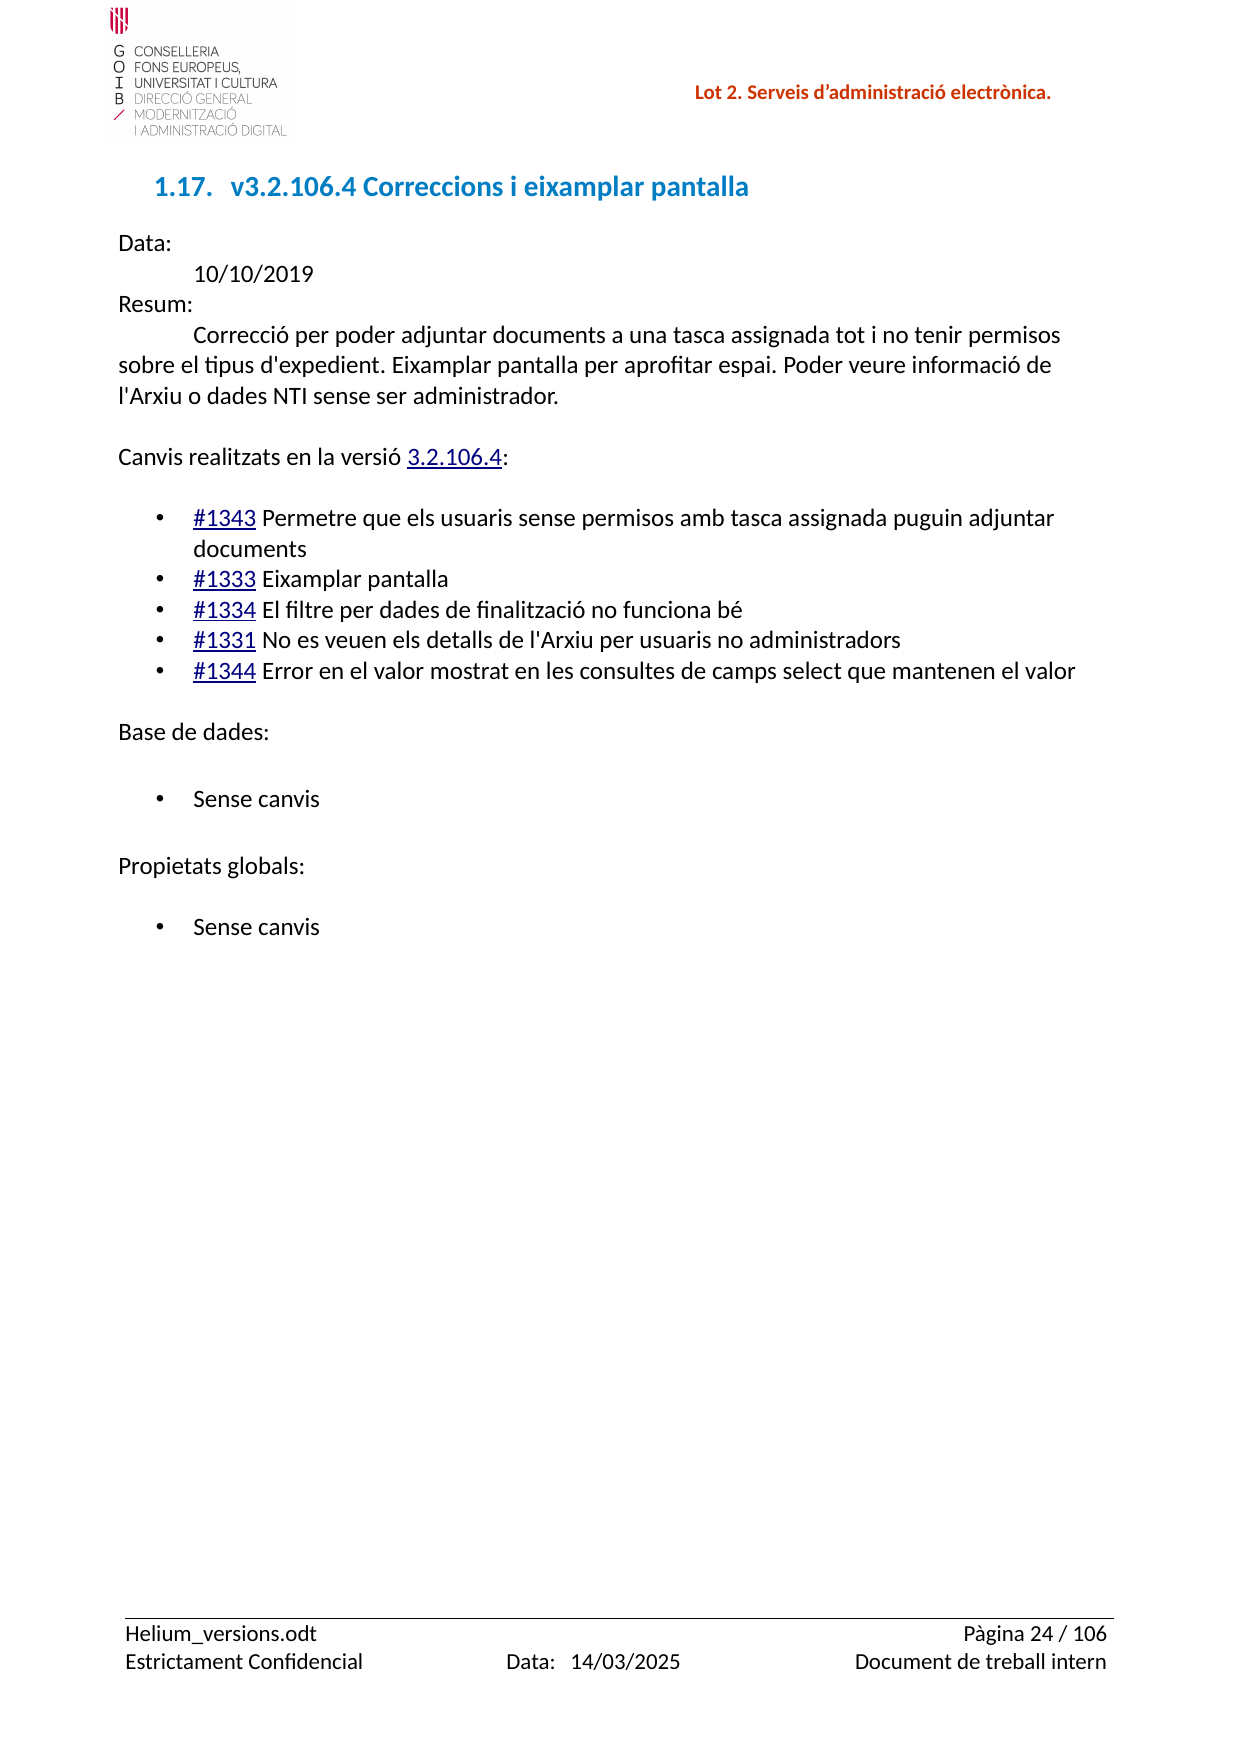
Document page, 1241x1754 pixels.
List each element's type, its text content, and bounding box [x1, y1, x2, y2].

list Sense canvis [156, 911, 1122, 941]
text 10/10/2019 [118, 258, 1122, 289]
list #1331 No es veuen els detalls de l'Arxiu per usuaris no administradors [156, 624, 1122, 655]
list #1334 El filtre per dades de finalització no funciona bé [156, 594, 1122, 624]
text Propietats globals: [118, 850, 1122, 880]
text Base de dades: [118, 716, 1122, 746]
text Correcció per poder adjuntar documents a una tasca assignada tot i no tenir permisos sobre el tipus d'expedient. Eixamplar pantalla per aprofitar espai. Poder veure informació de l'Arxiu o dades NTI sense ser administrador. [118, 319, 1122, 411]
text Data: [118, 228, 1122, 258]
list #1344 Error en el valor mostrat en les consultes de camps select que mantenen el valor [156, 655, 1122, 685]
list #1333 Eixamplar pantalla [156, 563, 1122, 594]
text Resum: [118, 289, 1122, 319]
list Sense canvis [156, 783, 1122, 813]
picture [100, 0, 297, 144]
subtitle v3.2.106.4 Correccions i eixamplar pantalla [153, 168, 1122, 204]
list #1343 Permetre que els usuaris sense permisos amb tasca assignada puguin adjuntar documents [156, 502, 1122, 563]
text Canvis realitzats en la versió 3.2.106.4: [118, 441, 1122, 472]
